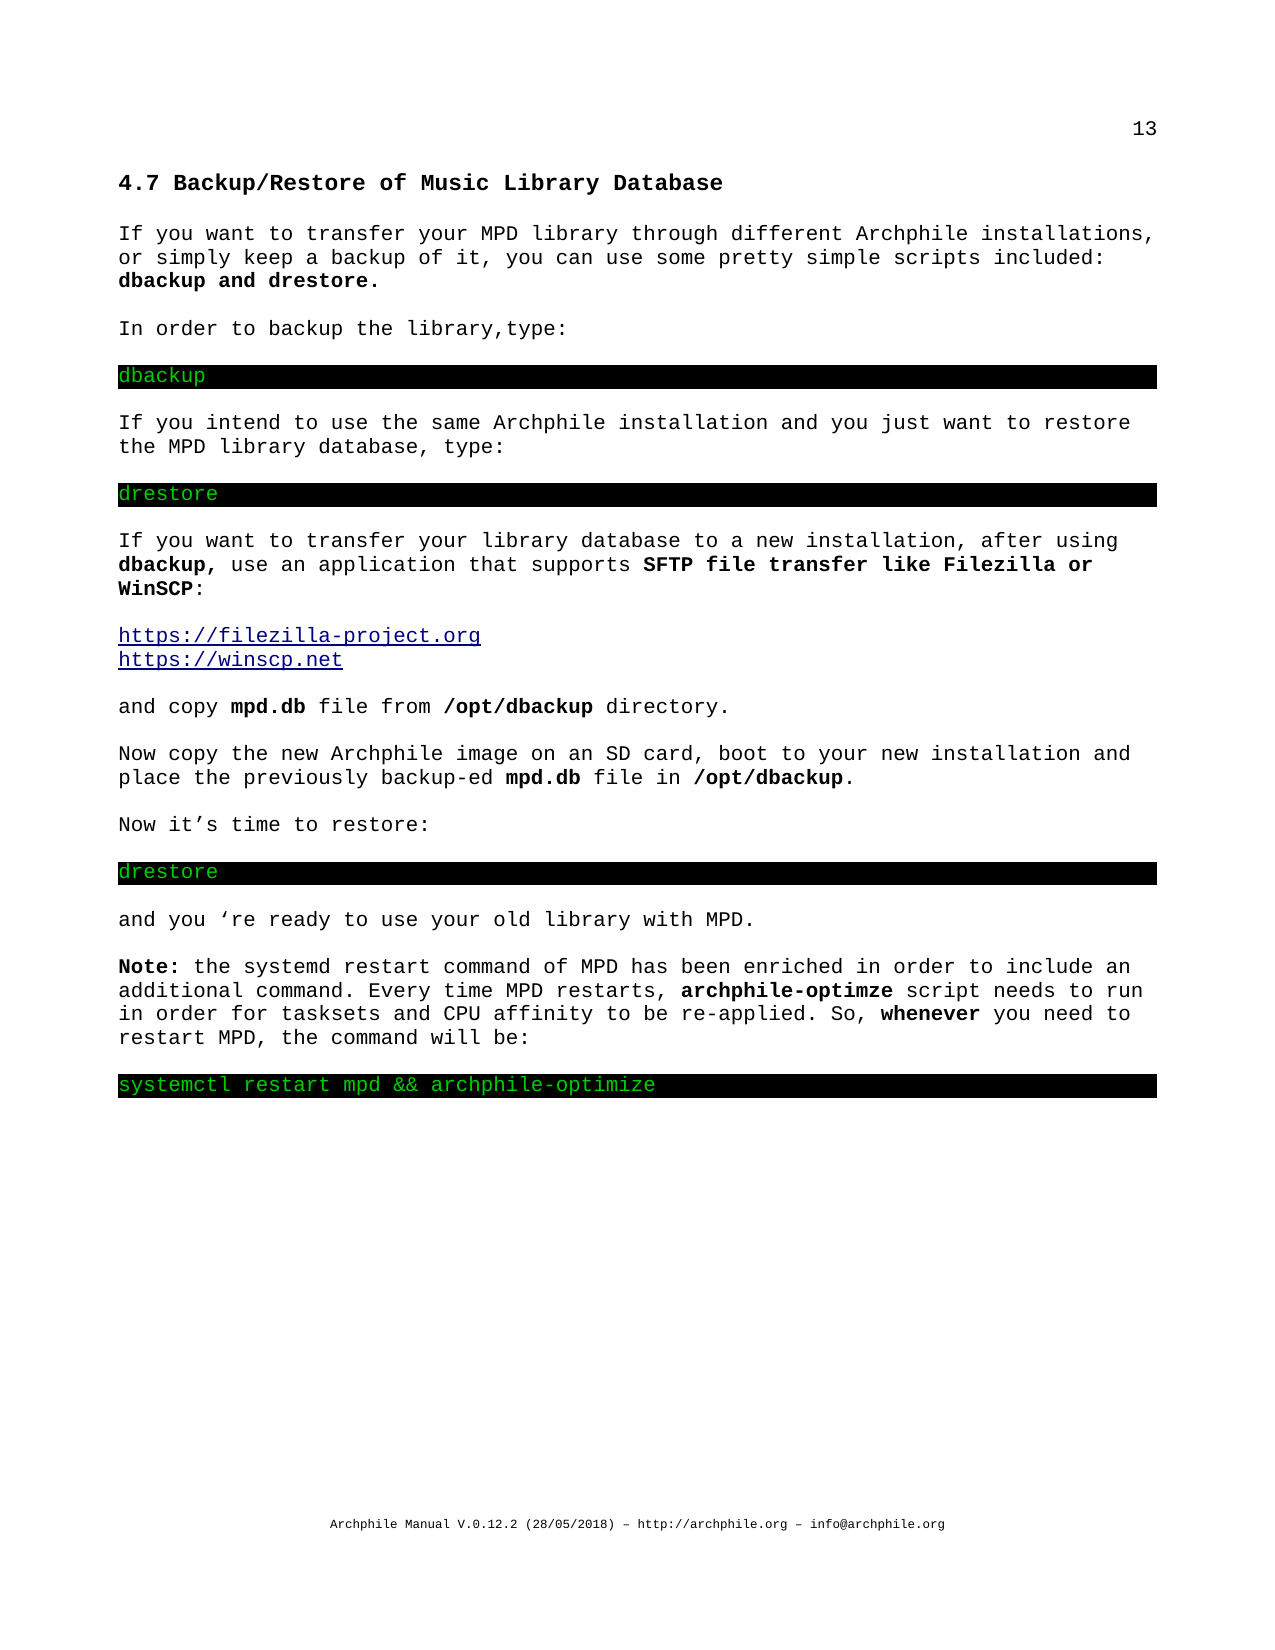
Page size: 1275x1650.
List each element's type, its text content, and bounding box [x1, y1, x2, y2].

text 4.7 Backup/Restore of Music Library Database [118, 171, 1157, 197]
text If you want to transfer your MPD library through different Archphile installations, or simply keep a backup of it, you can use some pretty simple scripts included: dbackup and drestore. [118, 223, 1157, 294]
text dbackup [118, 365, 1157, 389]
text If you want to transfer your library database to a new installation, after using dbackup, use an application that supports SFTP file transfer like Filezilla or WinSCP: [118, 531, 1157, 601]
text https://winscp.net [118, 649, 1157, 672]
text https://filezilla-project.org [118, 625, 1157, 649]
text Note: the systemd restart command of MPD has been enriched in order to include an additional command. Every time MPD restarts, archphile-optimze script needs to run in order for tasksets and CPU affinity to be re-applied. So, whenever you need to restart MPD, the command will be: [118, 956, 1157, 1051]
text systemctl restart mpd && archphile-optimize [118, 1074, 1157, 1098]
text and copy mpd.db file from /opt/dbackup directory. [118, 696, 1157, 720]
text Now copy the new Archphile image on an SD card, boot to your new installation and place the previously backup-ed mpd.db file in /opt/dbackup. [118, 743, 1157, 791]
text In order to backup the library,type: [118, 318, 1157, 341]
text Now it’s time to restore: [118, 814, 1157, 838]
text If you intend to use the same Archphile installation and you just want to restore the MPD library database, type: [118, 412, 1157, 459]
text drestore [118, 483, 1157, 507]
text and you ‘re ready to use your old library with MPD. [118, 909, 1157, 932]
text drestore [118, 862, 1157, 885]
